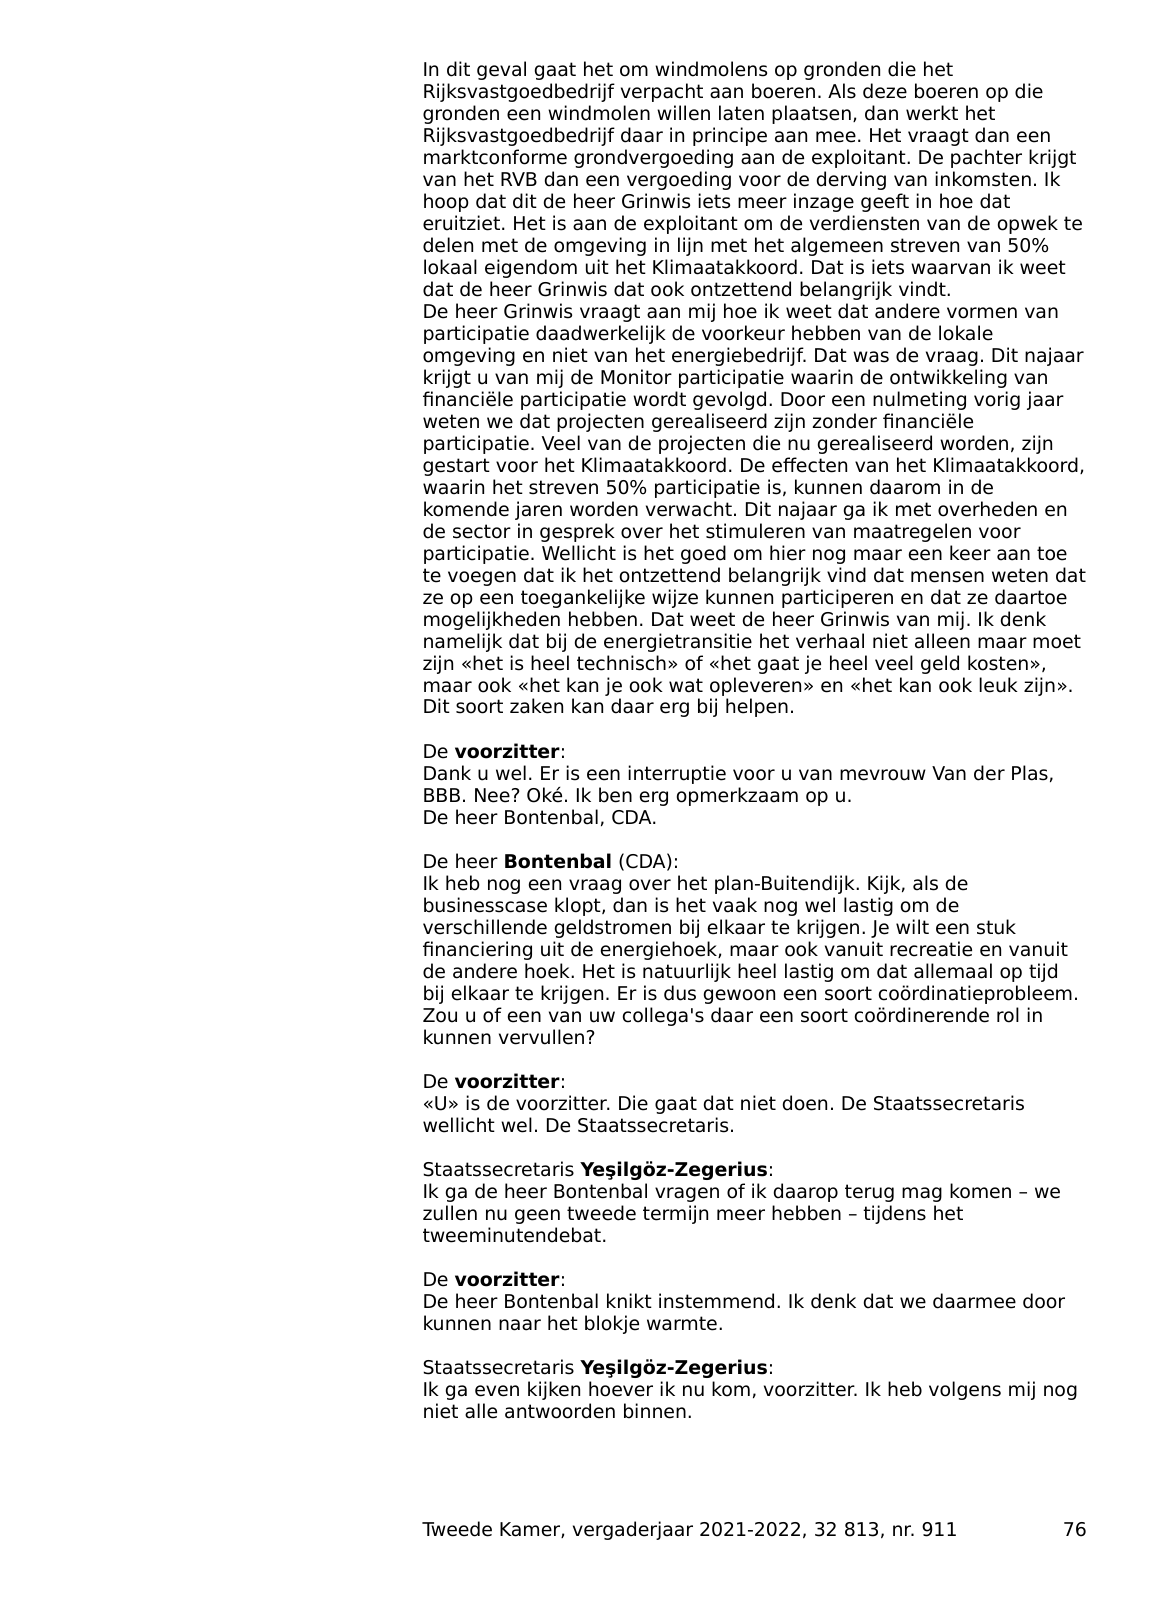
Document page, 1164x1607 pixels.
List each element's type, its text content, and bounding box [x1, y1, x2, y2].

text De voorzitter: [422, 1269, 1087, 1291]
text De heer Bontenbal (CDA): [422, 851, 1087, 873]
text «U» is de voorzitter. Die gaat dat niet doen. De Staatssecretaris wellicht wel. De Staatssecretaris. [422, 1093, 1087, 1137]
text De heer Grinwis vraagt aan mij hoe ik weet dat andere vormen van participatie daadwerkelijk de voorkeur hebben van de lokale omgeving en niet van het energiebedrijf. Dat was de vraag. Dit najaar krijgt u van mij de Monitor participatie waarin de ontwikkeling van financiële participatie wordt gevolgd. Door een nulmeting vorig jaar weten we dat projecten gerealiseerd zijn zonder financiële participatie. Veel van de projecten die nu gerealiseerd worden, zijn gestart voor het Klimaatakkoord. De effecten van het Klimaatakkoord, waarin het streven 50% participatie is, kunnen daarom in de komende jaren worden verwacht. Dit najaar ga ik met overheden en de sector in gesprek over het stimuleren van maatregelen voor participatie. Wellicht is het goed om hier nog maar een keer aan toe te voegen dat ik het ontzettend belangrijk vind dat mensen weten dat ze op een toegankelijke wijze kunnen participeren en dat ze daartoe mogelijkheden hebben. Dat weet de heer Grinwis van mij. Ik denk namelijk dat bij de energietransitie het verhaal niet alleen maar moet zijn «het is heel technisch» of «het gaat je heel veel geld kosten», maar ook «het kan je ook wat opleveren» en «het kan ook leuk zijn». Dit soort zaken kan daar erg bij helpen. [422, 301, 1087, 718]
text Ik ga even kijken hoever ik nu kom, voorzitter. Ik heb volgens mij nog niet alle antwoorden binnen. [422, 1379, 1087, 1423]
text De heer Bontenbal, CDA. [422, 807, 1087, 828]
text De voorzitter: [422, 1071, 1087, 1093]
text Staatssecretaris Yeşilgöz-Zegerius: [422, 1159, 1087, 1181]
text Dank u wel. Er is een interruptie voor u van mevrouw Van der Plas, BBB. Nee? Oké. Ik ben erg opmerkzaam op u. [422, 763, 1087, 807]
text De heer Bontenbal knikt instemmend. Ik denk dat we daarmee door kunnen naar het blokje warmte. [422, 1291, 1087, 1335]
text Ik ga de heer Bontenbal vragen of ik daarop terug mag komen – we zullen nu geen tweede termijn meer hebben – tijdens het tweeminutendebat. [422, 1181, 1087, 1247]
text Staatssecretaris Yeşilgöz-Zegerius: [422, 1357, 1087, 1379]
text In dit geval gaat het om windmolens op gronden die het Rijksvastgoedbedrijf verpacht aan boeren. Als deze boeren op die gronden een windmolen willen laten plaatsen, dan werkt het Rijksvastgoedbedrijf daar in principe aan mee. Het vraagt dan een marktconforme grondvergoeding aan de exploitant. De pachter krijgt van het RVB dan een vergoeding voor de derving van inkomsten. Ik hoop dat dit de heer Grinwis iets meer inzage geeft in hoe dat eruitziet. Het is aan de exploitant om de verdiensten van de opwek te delen met de omgeving in lijn met het algemeen streven van 50% lokaal eigendom uit het Klimaatakkoord. Dat is iets waarvan ik weet dat de heer Grinwis dat ook ontzettend belangrijk vindt. [422, 59, 1087, 301]
text Ik heb nog een vraag over het plan-Buitendijk. Kijk, als de businesscase klopt, dan is het vaak nog wel lastig om de verschillende geldstromen bij elkaar te krijgen. Je wilt een stuk financiering uit de energiehoek, maar ook vanuit recreatie en vanuit de andere hoek. Het is natuurlijk heel lastig om dat allemaal op tijd bij elkaar te krijgen. Er is dus gewoon een soort coördinatieprobleem. Zou u of een van uw collega's daar een soort coördinerende rol in kunnen vervullen? [422, 873, 1087, 1048]
text De voorzitter: [422, 741, 1087, 763]
